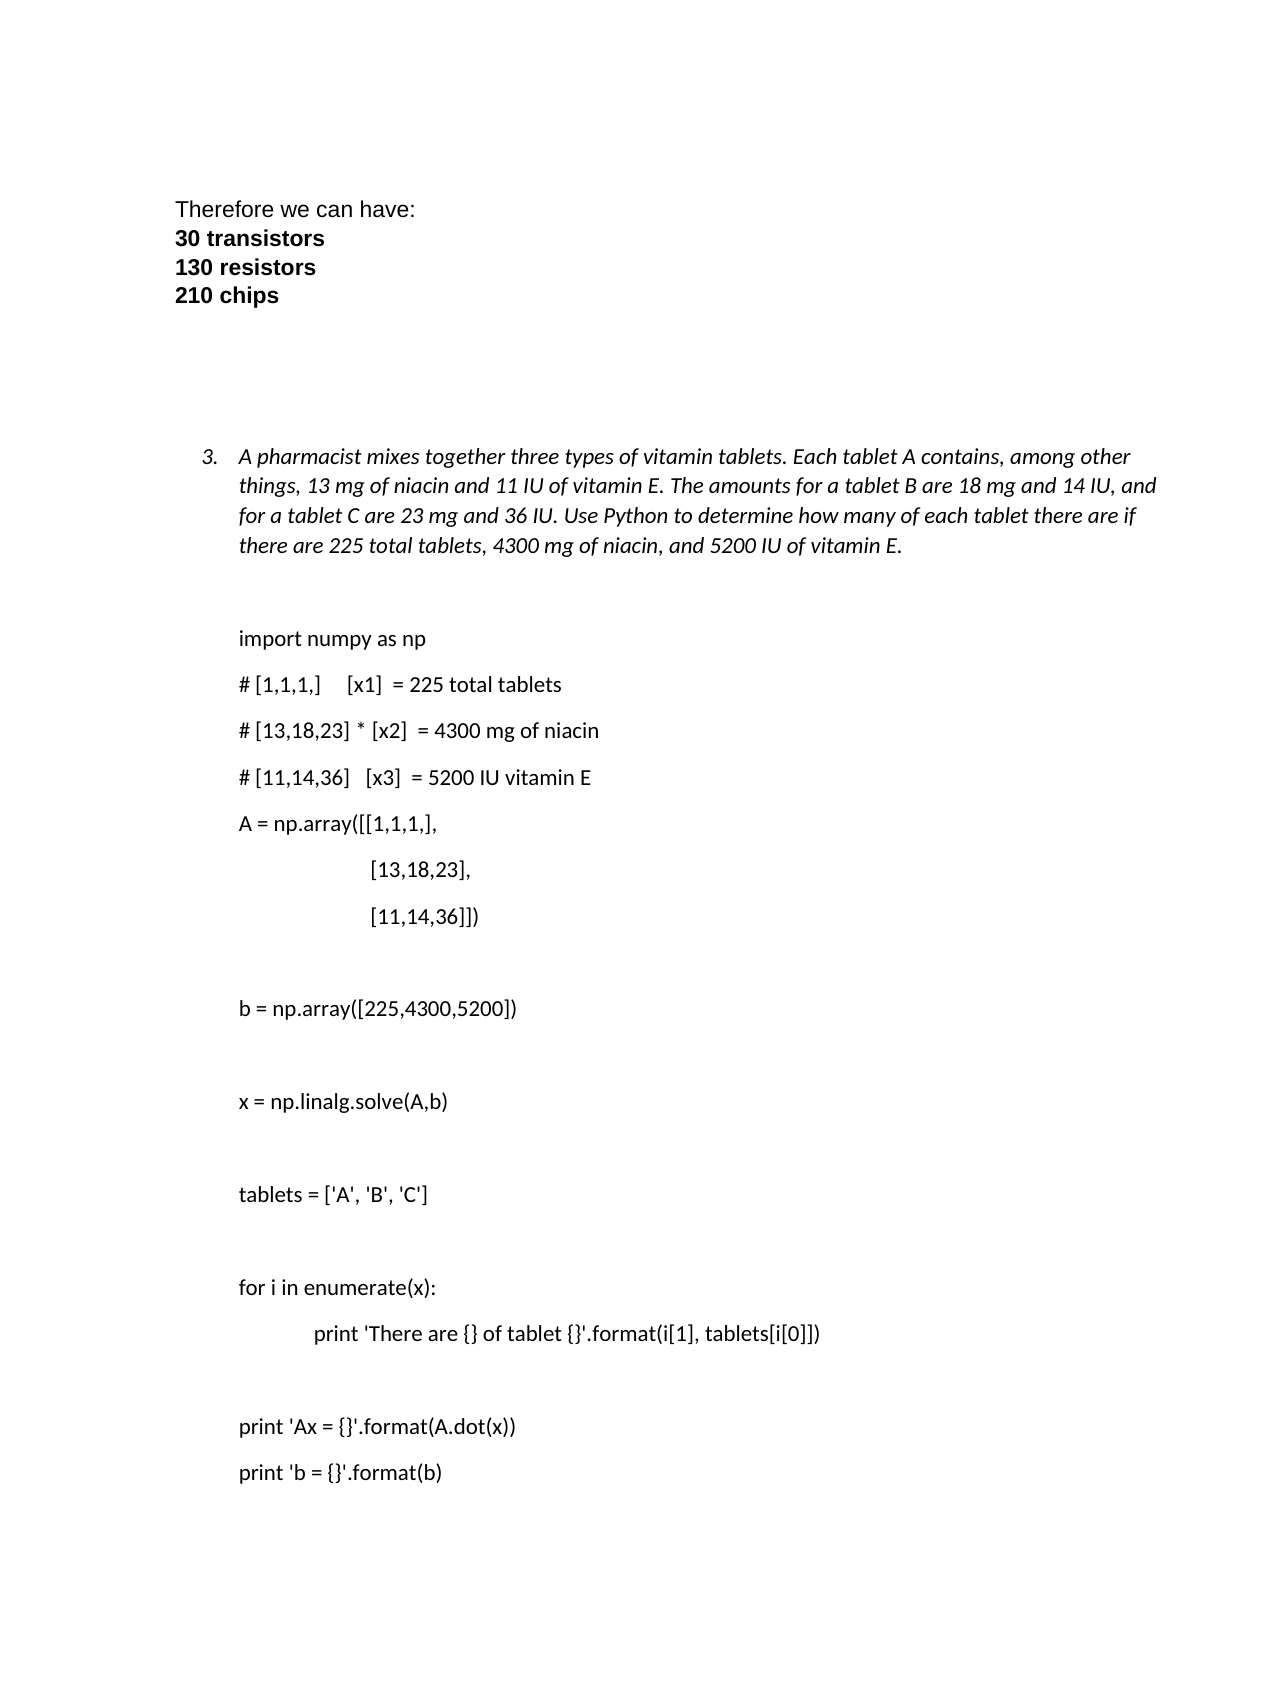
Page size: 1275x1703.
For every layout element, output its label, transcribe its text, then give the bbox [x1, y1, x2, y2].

table_header [553, 355, 659, 396]
table_cell [659, 251, 765, 280]
list x = np.linalg.solve(A,b) [238, 1087, 1183, 1115]
table_cell 30 transistors [164, 222, 339, 251]
list for i in enumerate(x): [238, 1273, 1183, 1301]
table_cell [447, 251, 553, 280]
table_cell [447, 280, 553, 308]
list [13,18,23], [238, 856, 1183, 883]
table_header [766, 355, 872, 396]
table_cell [659, 222, 765, 251]
table_cell [765, 251, 872, 280]
table_header [341, 355, 447, 396]
table_cell [765, 194, 872, 222]
table_cell [447, 194, 553, 222]
table_header [447, 355, 553, 396]
table_cell [339, 280, 447, 308]
table_cell [339, 251, 447, 280]
list b = np.array([225,4300,5200]) [238, 994, 1183, 1023]
list print 'b = {}'.format(b) [238, 1458, 1183, 1486]
list print 'There are {} of tablet {}'.format(i[1], tablets[i[0]]) [238, 1319, 1183, 1347]
table_cell [659, 280, 765, 308]
table_cell 130 resistors [164, 251, 339, 280]
list # [11,14,36] [x3] = 5200 IU vitamin E [238, 763, 1183, 791]
table_cell [553, 222, 659, 251]
table_header [659, 355, 766, 396]
table_cell [553, 251, 659, 280]
list A pharmacist mixes together three types of vitamin tablets. Each tablet A contains, among other things, 13 mg of niacin and 11 IU of vitamin E. The amounts for a tablet B are 18 mg and 14 IU, and for a tablet C are 23 mg and 36 IU. Use Python to determine how many of each tablet there are if there are 225 total tablets, 4300 mg of niacin, and 5200 IU of vitamin E. [201, 442, 1183, 559]
list import numpy as np [238, 624, 1183, 652]
table_cell [447, 222, 553, 251]
list # [1,1,1,] [x1] = 225 total tablets [238, 670, 1183, 698]
table_cell [765, 222, 872, 251]
list tablets = ['A', 'B', 'C'] [238, 1180, 1183, 1208]
table_cell [553, 194, 659, 222]
list A = np.array([[1,1,1,], [238, 809, 1183, 837]
table_cell Therefore we can have: [164, 194, 447, 222]
list print 'Ax = {}'.format(A.dot(x)) [238, 1412, 1183, 1440]
list [11,14,36]]) [238, 902, 1183, 930]
table_cell [659, 194, 765, 222]
table_cell [765, 280, 872, 308]
table_header [164, 355, 341, 396]
table_cell [339, 222, 447, 251]
table_cell 210 chips [164, 280, 339, 308]
list # [13,18,23] * [x2] = 4300 mg of niacin [238, 716, 1183, 744]
table_cell [553, 280, 659, 308]
